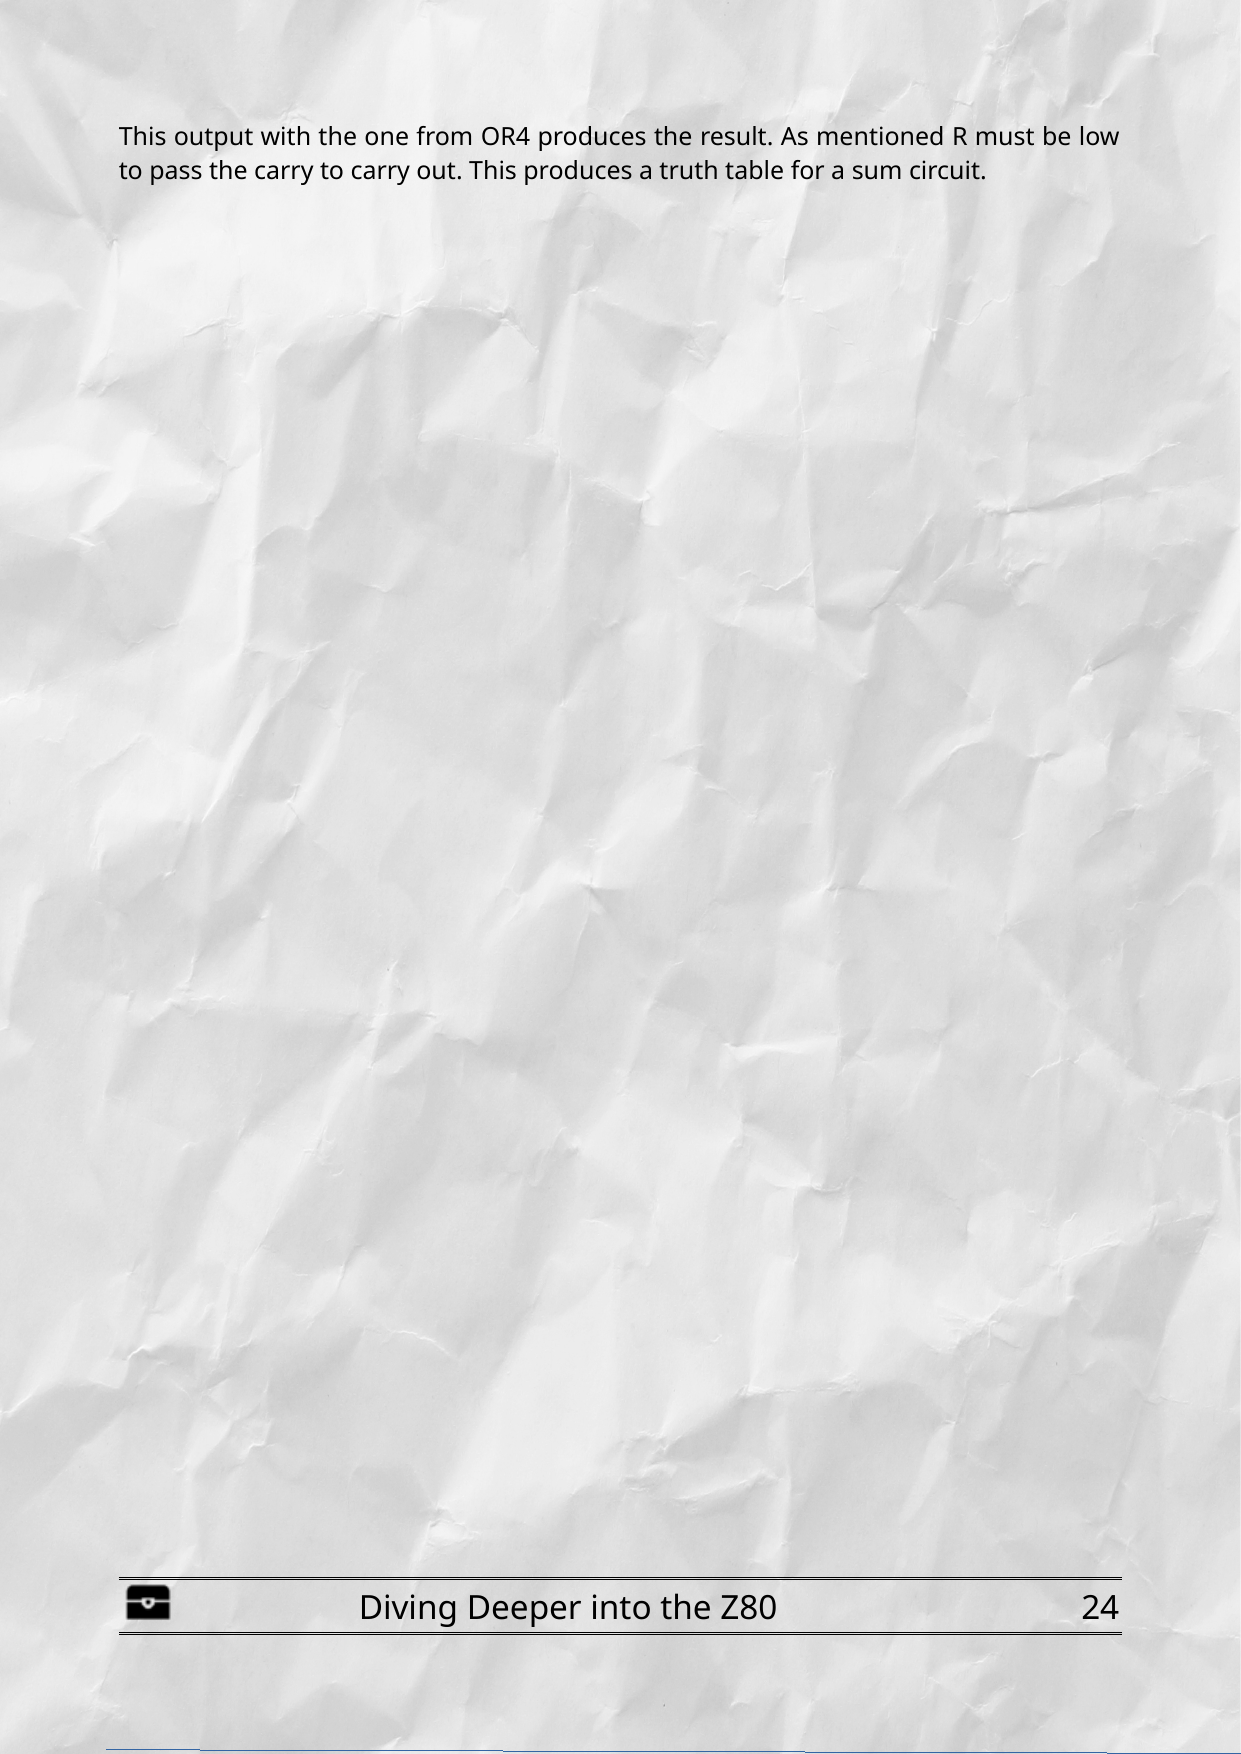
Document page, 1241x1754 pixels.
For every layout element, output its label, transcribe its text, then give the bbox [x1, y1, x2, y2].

picture [0, 0, 1241, 1754]
text This output with the one from OR4 produces the result. As mentioned R must be low to pass the carry to carry out. This produces a truth table for a sum circuit. [118, 118, 1122, 187]
